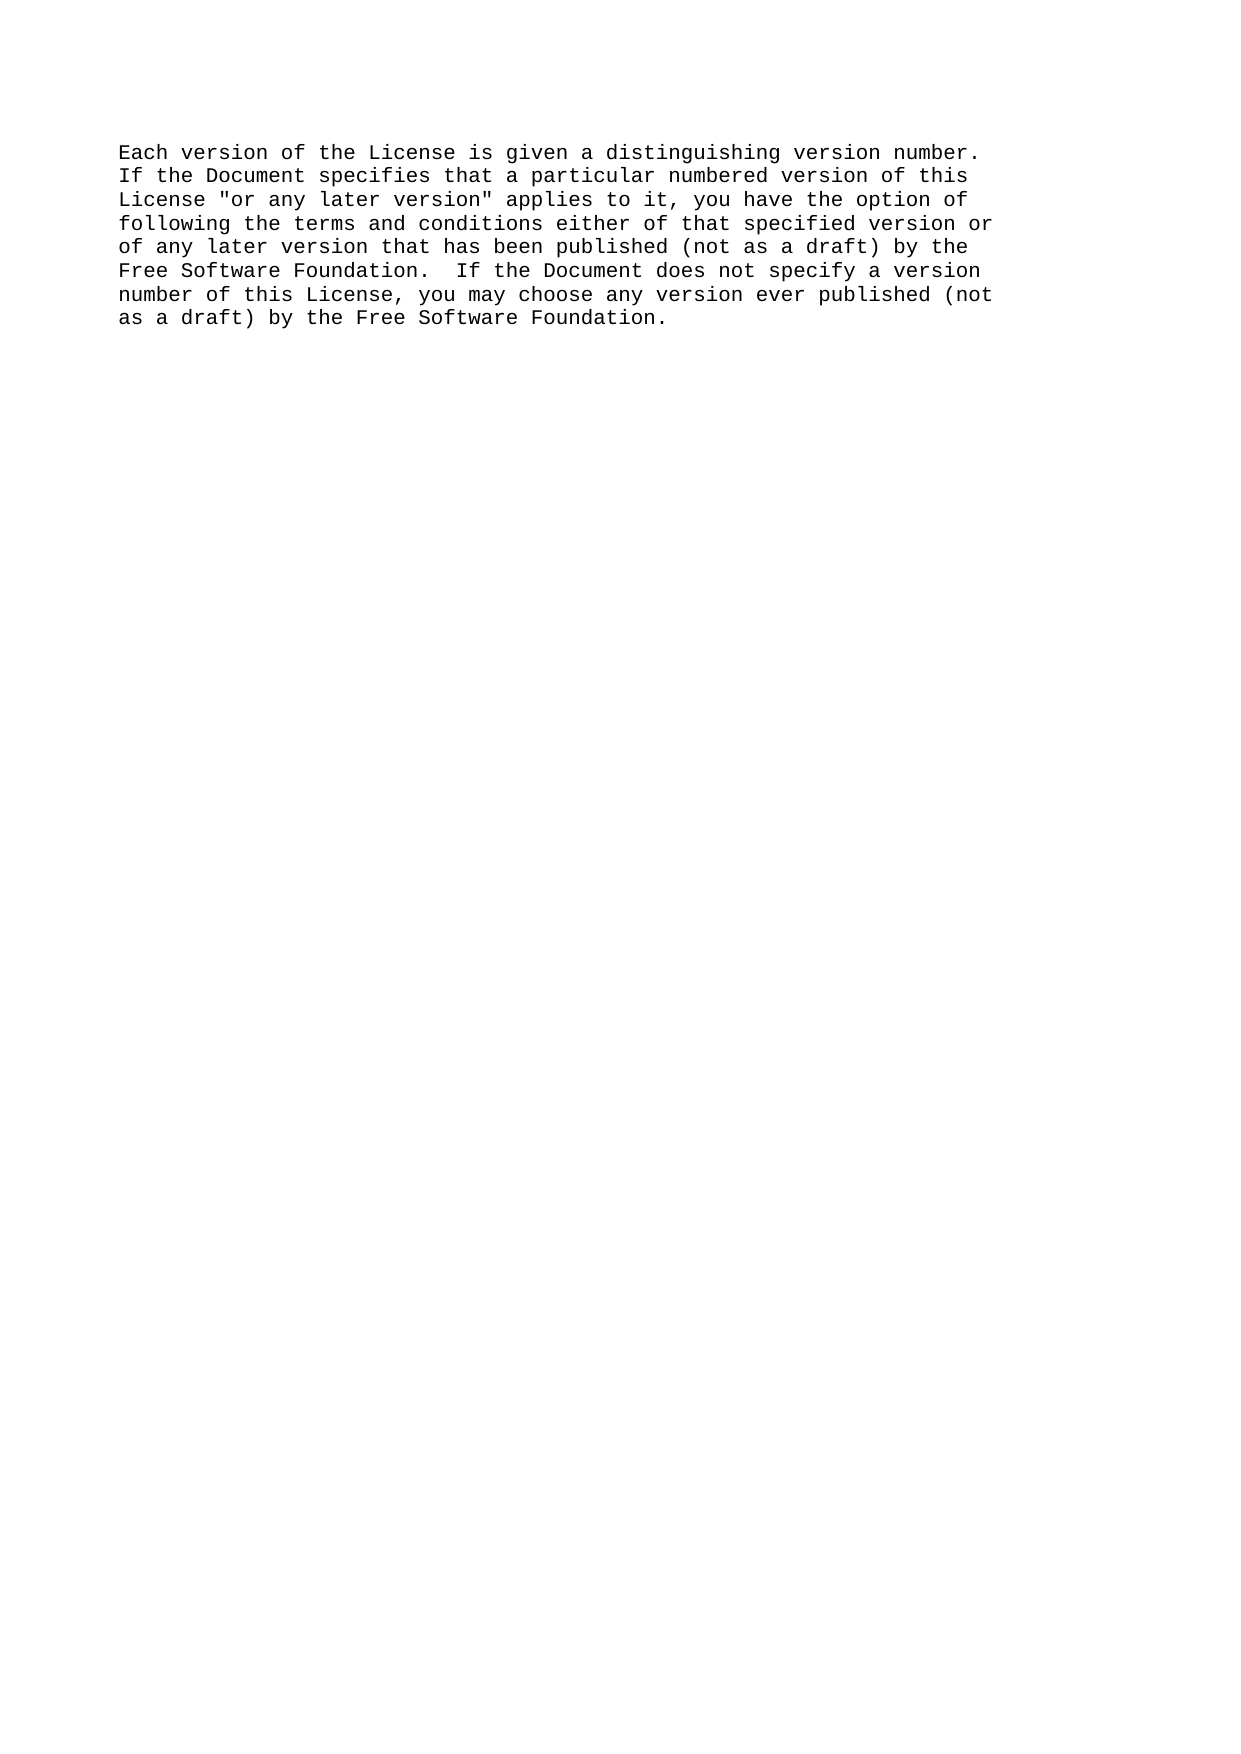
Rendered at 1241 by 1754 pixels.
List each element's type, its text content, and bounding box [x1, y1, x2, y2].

text number of this License, you may choose any version ever published (not [118, 284, 1122, 307]
text If the Document specifies that a particular numbered version of this [118, 165, 1122, 189]
text as a draft) by the Free Software Foundation. [118, 307, 1122, 331]
text of any later version that has been published (not as a draft) by the [118, 236, 1122, 260]
text Each version of the License is given a distinguishing version number. [118, 142, 1122, 165]
text License "or any later version" applies to it, you have the option of [118, 189, 1122, 213]
text following the terms and conditions either of that specified version or [118, 213, 1122, 236]
text Free Software Foundation. If the Document does not specify a version [118, 260, 1122, 284]
